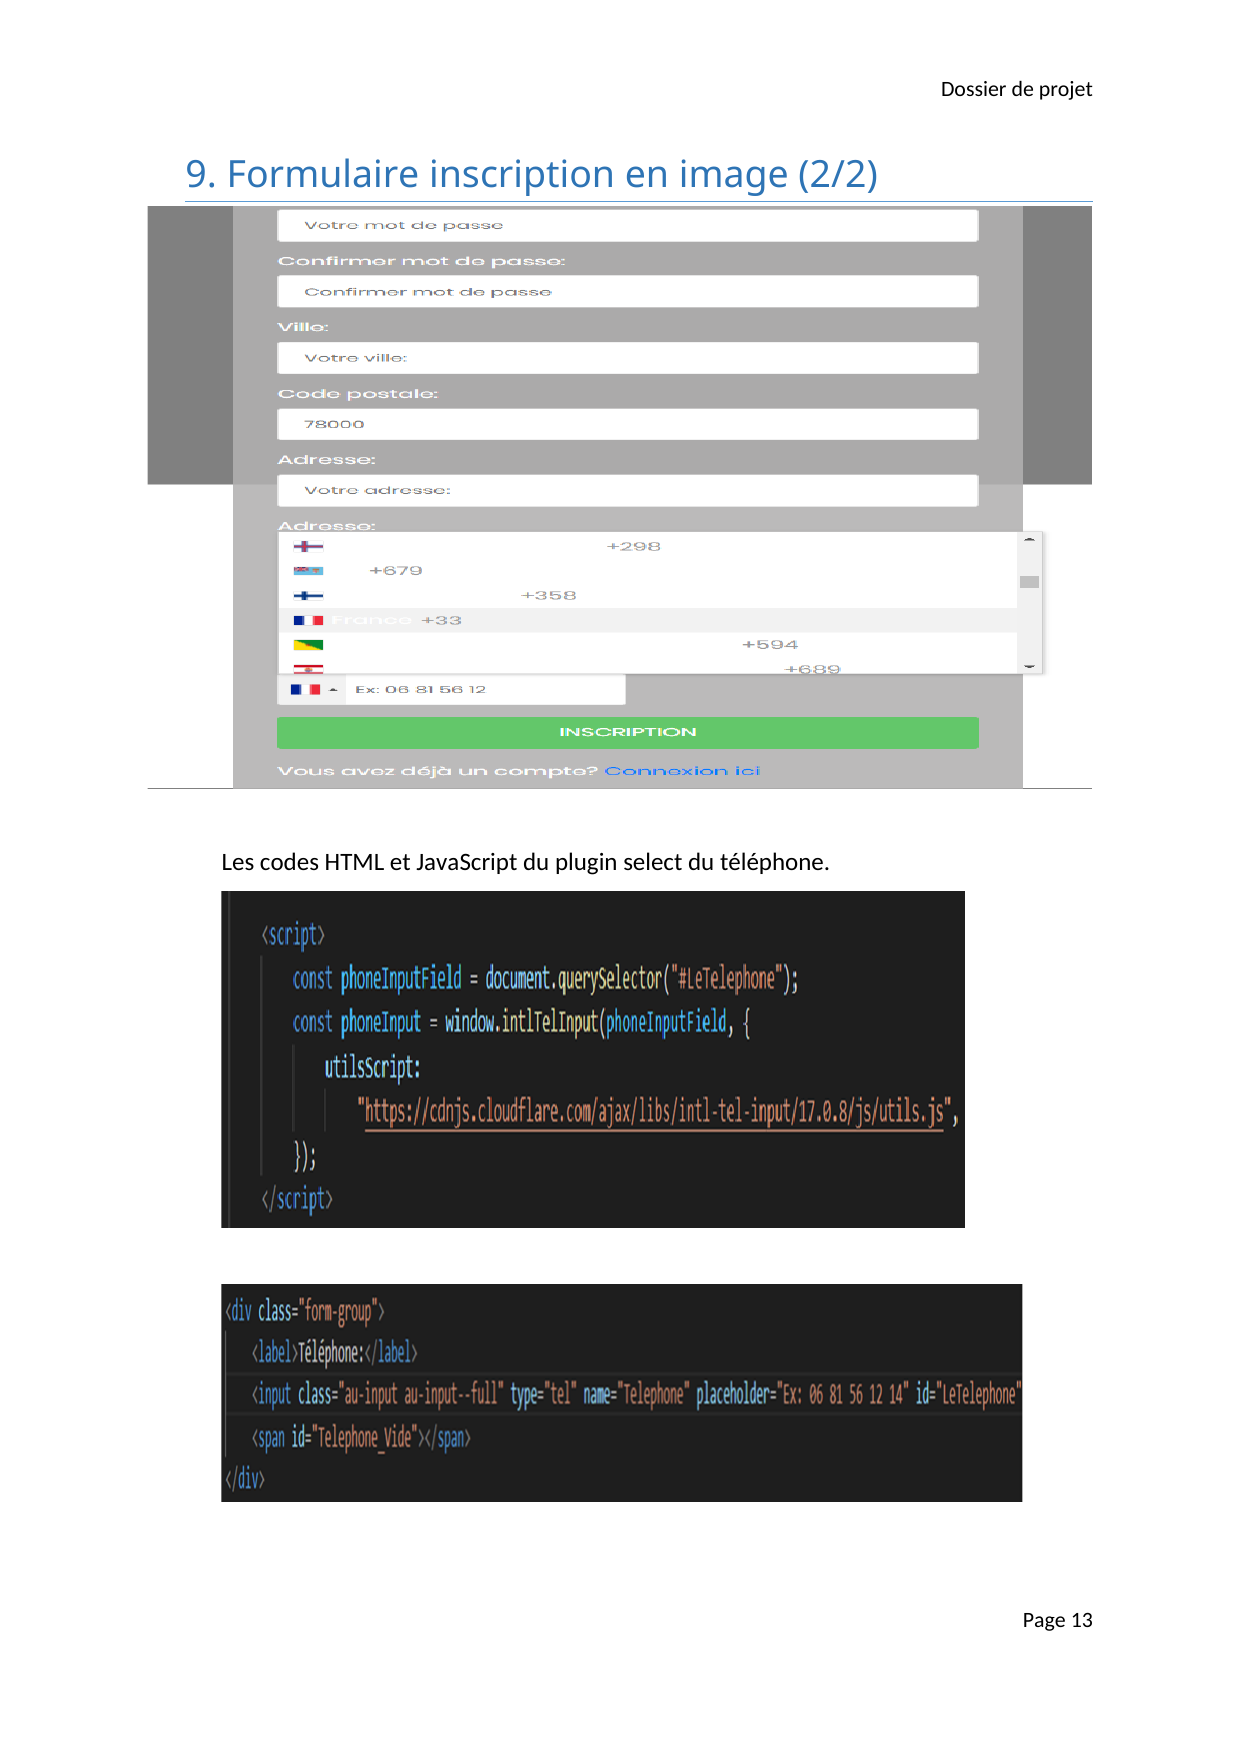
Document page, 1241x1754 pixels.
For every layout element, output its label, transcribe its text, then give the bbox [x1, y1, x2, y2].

text Les codes HTML et JavaScript du plugin select du téléphone. [148, 846, 1093, 876]
subtitle 9. Formulaire inscription en image (2/2) [185, 148, 1093, 201]
